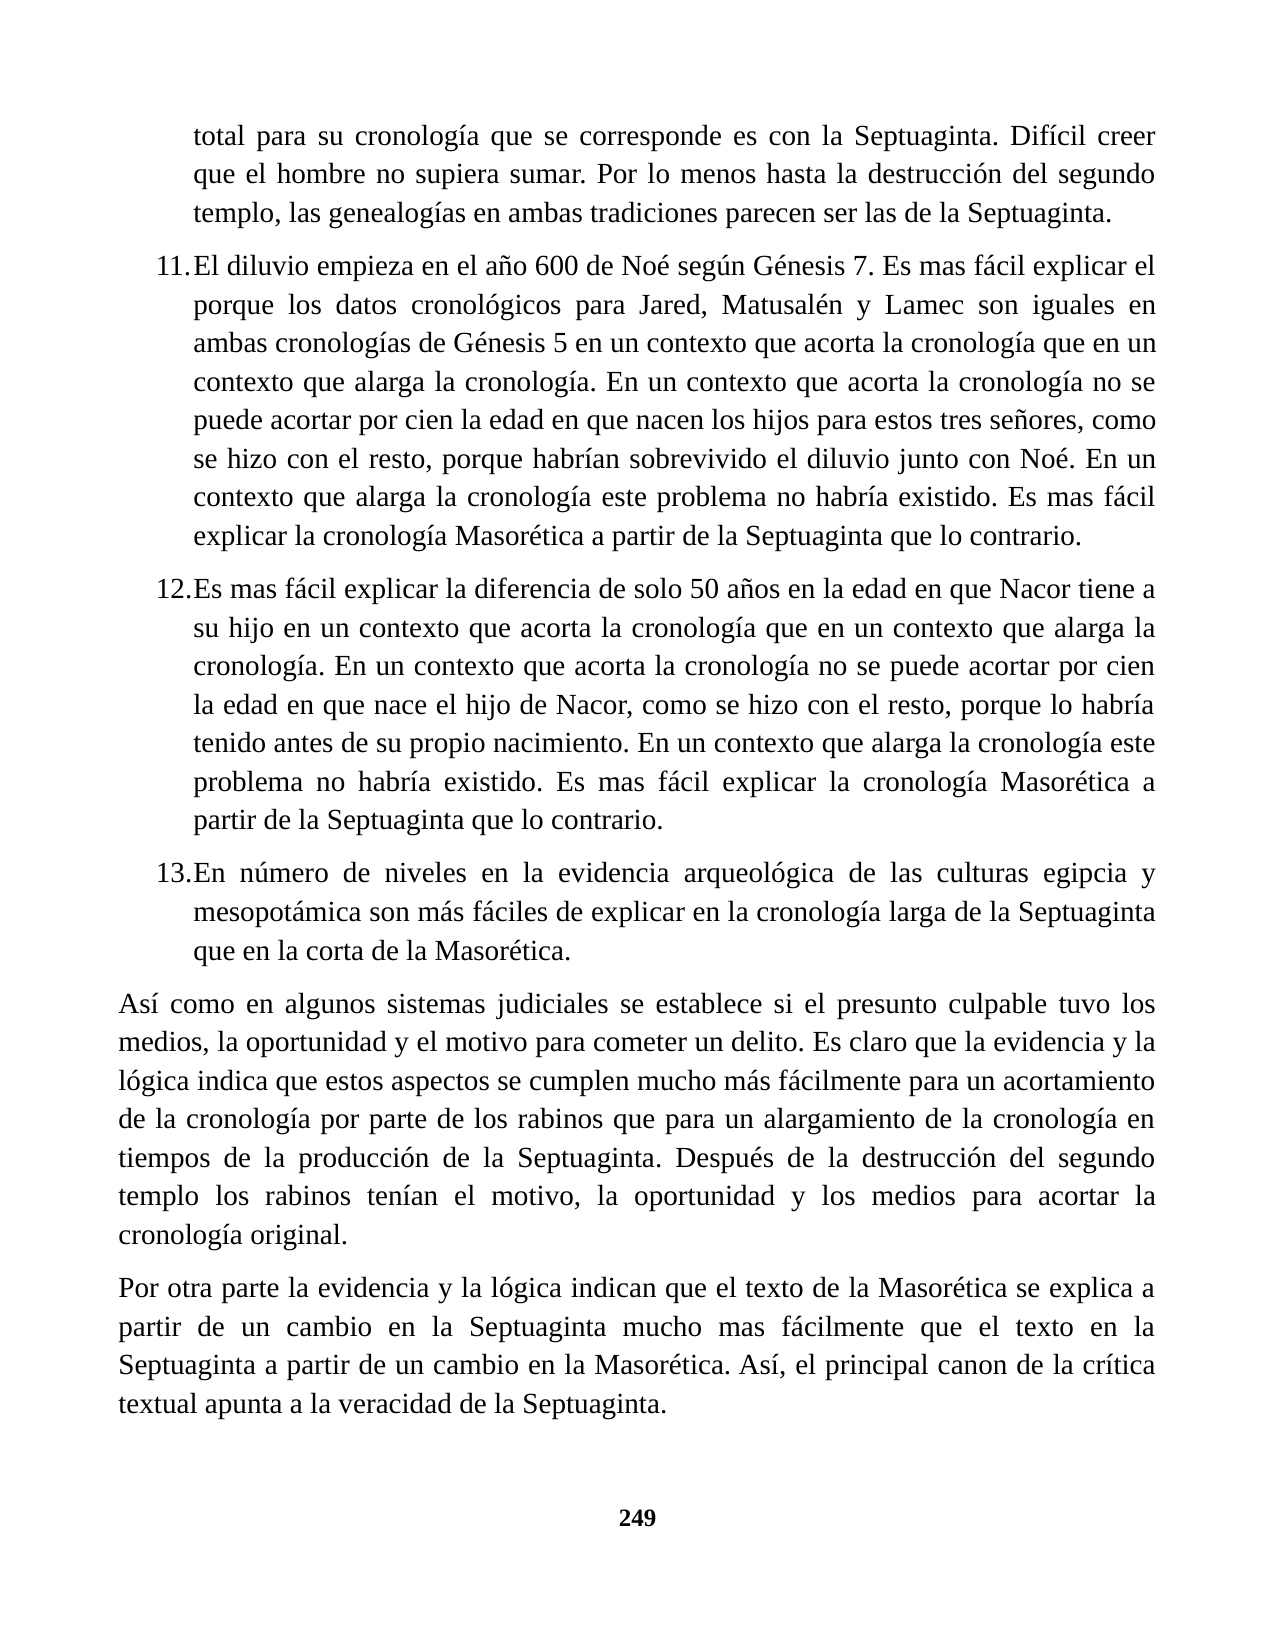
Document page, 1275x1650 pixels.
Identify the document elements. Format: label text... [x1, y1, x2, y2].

text Así como en algunos sistemas judiciales se establece si el presunto culpable tuvo los medios, la oportunidad y el motivo para cometer un delito. Es claro que la evidencia y la lógica indica que estos aspectos se cumplen mucho más fácilmente para un acortamiento de la cronología por parte de los rabinos que para un alargamiento de la cronología en tiempos de la producción de la Septuaginta. Después de la destrucción del segundo templo los rabinos tenían el motivo, la oportunidad y los medios para acortar la cronología original. [118, 986, 1157, 1251]
text Por otra parte la evidencia y la lógica indican que el texto de la Masorética se explica a partir de un cambio en la Septuaginta mucho mas fácilmente que el texto en la Septuaginta a partir de un cambio en la Masorética. Así, el principal canon de la crítica textual apunta a la veracidad de la Septuaginta. [118, 1270, 1157, 1419]
list En número de niveles en la evidencia arqueológica de las culturas egipcia y mesopotámica son más fáciles de explicar en la cronología larga de la Septuaginta que en la corta de la Masorética. [156, 856, 1157, 966]
list Es mas fácil explicar la diferencia de solo 50 años en la edad en que Nacor tiene a su hijo en un contexto que acorta la cronología que en un contexto que alarga la cronología. En un contexto que acorta la cronología no se puede acortar por cien la edad en que nace el hijo de Nacor, como se hizo con el resto, porque lo habría tenido antes de su propio nacimiento. En un contexto que alarga la cronología este problema no habría existido. Es mas fácil explicar la cronología Masorética a partir de la Septuaginta que lo contrario. [156, 571, 1157, 836]
list total para su cronología que se corresponde es con la Septuaginta. Difícil creer que el hombre no supiera sumar. Por lo menos hasta la destrucción del segundo templo, las genealogías en ambas tradiciones parecen ser las de la Septuaginta. [156, 118, 1157, 229]
list El diluvio empieza en el año 600 de Noé según Génesis 7. Es mas fácil explicar el porque los datos cronológicos para Jared, Matusalén y Lamec son iguales en ambas cronologías de Génesis 5 en un contexto que acorta la cronología que en un contexto que alarga la cronología. En un contexto que acorta la cronología no se puede acortar por cien la edad en que nacen los hijos para estos tres señores, como se hizo con el resto, porque habrían sobrevivido el diluvio junto con Noé. En un contexto que alarga la cronología este problema no habría existido. Es mas fácil explicar la cronología Masorética a partir de la Septuaginta que lo contrario. [156, 248, 1157, 552]
